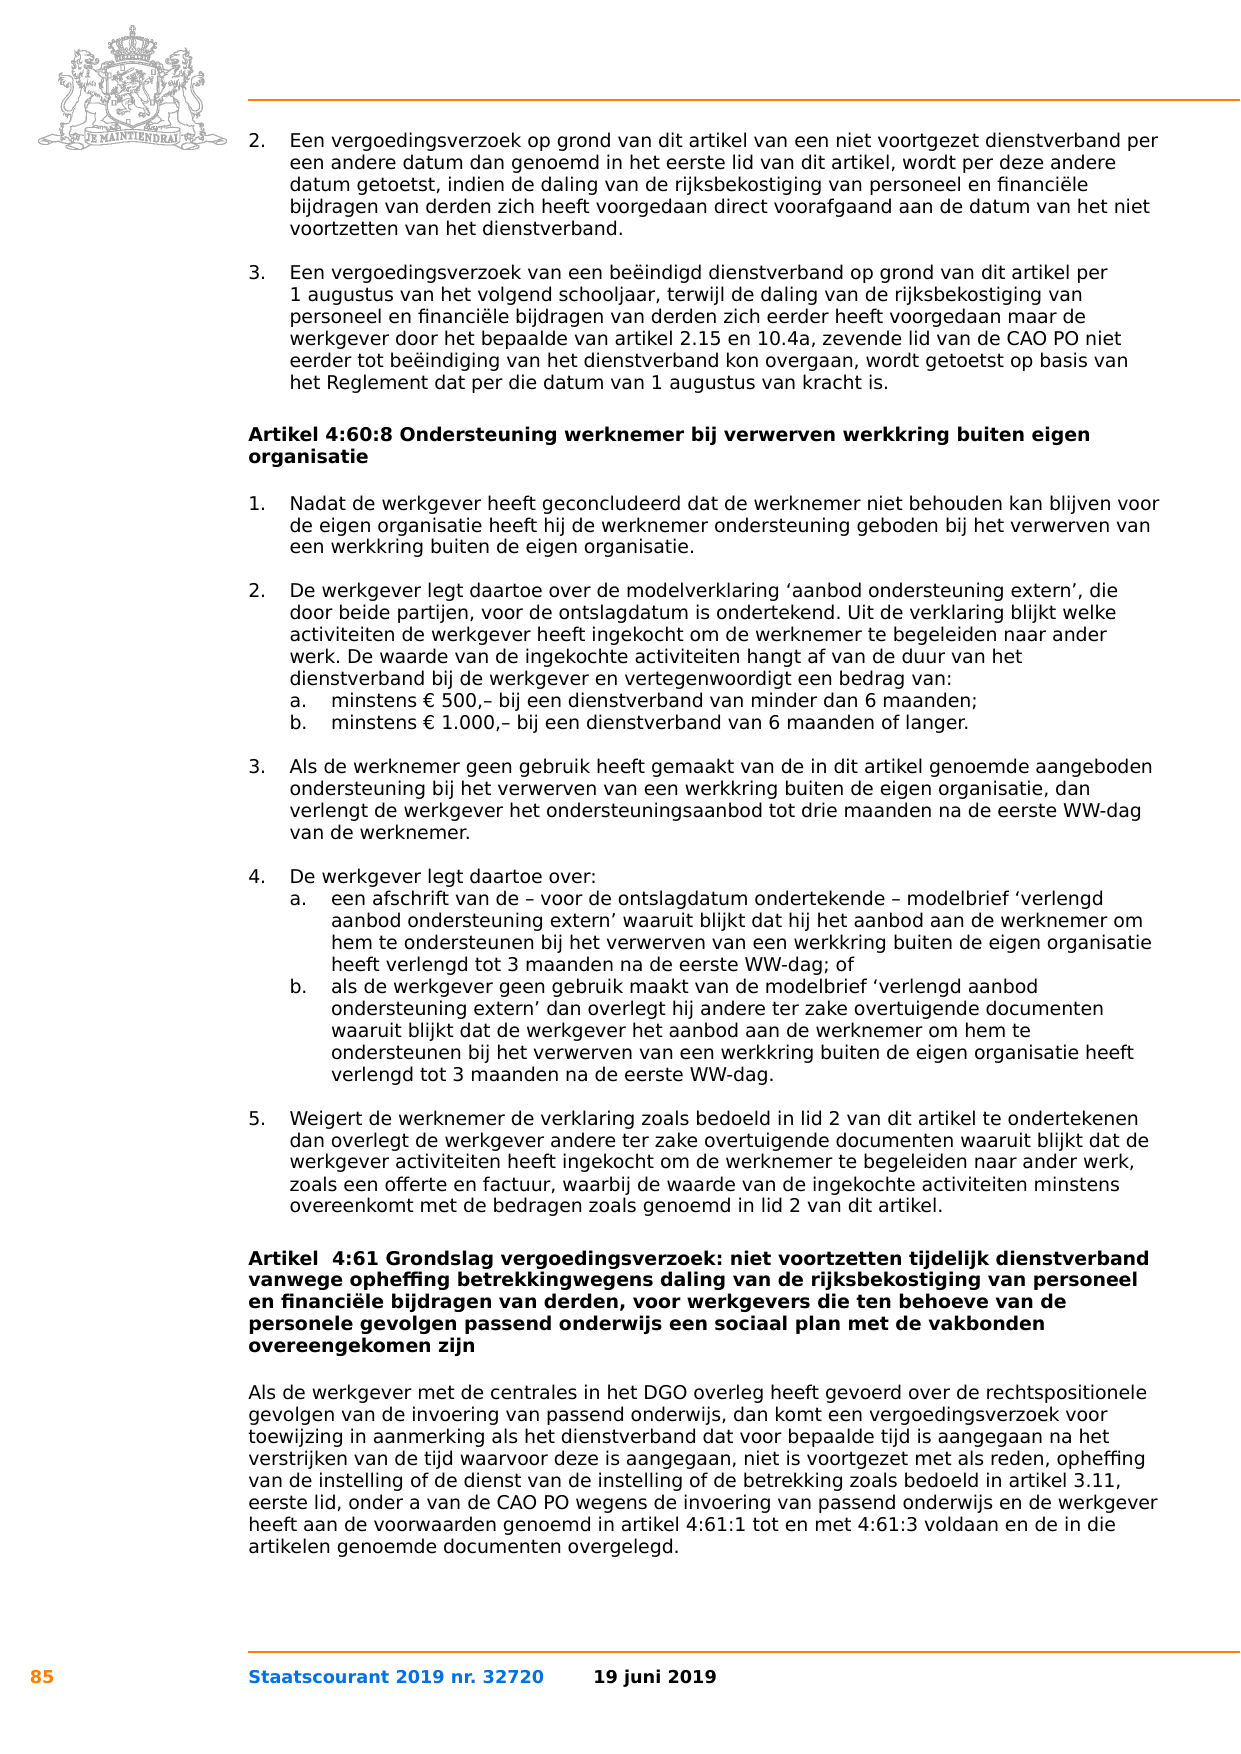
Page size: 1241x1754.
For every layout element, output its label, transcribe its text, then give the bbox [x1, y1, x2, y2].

text 4. De werkgever legt daartoe over: [248, 866, 1163, 888]
picture [38, 25, 227, 150]
text b. als de werkgever geen gebruik maakt van de modelbrief ‘verlengd aanbod ondersteuning extern’ dan overlegt hij andere ter zake overtuigende documenten waaruit blijkt dat de werkgever het aanbod aan de werknemer om hem te ondersteunen bij het verwerven van een werkkring buiten de eigen organisatie heeft verlengd tot 3 maanden na de eerste WW-dag. [289, 976, 1163, 1086]
text a. een afschrift van de – voor de ontslagdatum ondertekende – modelbrief ‘verlengd aanbod ondersteuning extern’ waaruit blijkt dat hij het aanbod aan de werknemer om hem te ondersteunen bij het verwerven van een werkkring buiten de eigen organisatie heeft verlengd tot 3 maanden na de eerste WW-dag; of [289, 888, 1163, 976]
text 1. Nadat de werkgever heeft geconcludeerd dat de werknemer niet behouden kan blijven voor de eigen organisatie heeft hij de werknemer ondersteuning geboden bij het verwerven van een werkkring buiten de eigen organisatie. [248, 492, 1163, 558]
text a. minstens € 500,– bij een dienstverband van minder dan 6 maanden; [289, 690, 1163, 712]
text 2. De werkgever legt daartoe over de modelverklaring ‘aanbod ondersteuning extern’, die door beide partijen, voor de ontslagdatum is ondertekend. Uit de verklaring blijkt welke activiteiten de werkgever heeft ingekocht om de werknemer te begeleiden naar ander werk. De waarde van de ingekochte activiteiten hangt af van de duur van het dienstverband bij de werkgever en vertegenwoordigt een bedrag van: [248, 580, 1163, 690]
text 5. Weigert de werknemer de verklaring zoals bedoeld in lid 2 van dit artikel te ondertekenen dan overlegt de werkgever andere ter zake overtuigende documenten waaruit blijkt dat de werkgever activiteiten heeft ingekocht om de werknemer te begeleiden naar ander werk, zoals een offerte en factuur, waarbij de waarde van de ingekochte activiteiten minstens overeenkomt met de bedragen zoals genoemd in lid 2 van dit artikel. [248, 1107, 1163, 1217]
text 2. Een vergoedingsverzoek op grond van dit artikel van een niet voortgezet dienstverband per een andere datum dan genoemd in het eerste lid van dit artikel, wordt per deze andere datum getoetst, indien de daling van de rijksbekostiging van personeel en financiële bijdragen van derden zich heeft voorgedaan direct voorafgaand aan de datum van het niet voortzetten van het dienstverband. [248, 130, 1163, 240]
text b. minstens € 1.000,– bij een dienstverband van 6 maanden of langer. [289, 712, 1163, 734]
subtitle Artikel 4:61 Grondslag vergoedingsverzoek: niet voortzetten tijdelijk dienstverband vanwege opheffing betrekkingwegens daling van de rijksbekostiging van personeel en financiële bijdragen van derden, voor werkgevers die ten behoeve van de personele gevolgen passend onderwijs een sociaal plan met de vakbonden overeengekomen zijn [248, 1247, 1163, 1357]
subtitle Artikel 4:60:8 Ondersteuning werknemer bij verwerven werkkring buiten eigen organisatie [248, 423, 1163, 467]
text 3. Als de werknemer geen gebruik heeft gemaakt van de in dit artikel genoemde aangeboden ondersteuning bij het verwerven van een werkkring buiten de eigen organisatie, dan verlengt de werkgever het ondersteuningsaanbod tot drie maanden na de eerste WW-dag van de werknemer. [248, 756, 1163, 844]
text 3. Een vergoedingsverzoek van een beëindigd dienstverband op grond van dit artikel per 1 augustus van het volgend schooljaar, terwijl de daling van de rijksbekostiging van personeel en financiële bijdragen van derden zich eerder heeft voorgedaan maar de werkgever door het bepaalde van artikel 2.15 en 10.4a, zevende lid van de CAO PO niet eerder tot beëindiging van het dienstverband kon overgaan, wordt getoetst op basis van het Reglement dat per die datum van 1 augustus van kracht is. [248, 262, 1163, 393]
text Als de werkgever met de centrales in het DGO overleg heeft gevoerd over de rechtspositionele gevolgen van de invoering van passend onderwijs, dan komt een vergoedingsverzoek voor toewijzing in aanmerking als het dienstverband dat voor bepaalde tijd is aangegaan na het verstrijken van de tijd waarvoor deze is aangegaan, niet is voortgezet met als reden, opheffing van de instelling of de dienst van de instelling of de betrekking zoals bedoeld in artikel 3.11, eerste lid, onder a van de CAO PO wegens de invoering van passend onderwijs en de werkgever heeft aan de voorwaarden genoemd in artikel 4:61:1 tot en met 4:61:3 voldaan en de in die artikelen genoemde documenten overgelegd. [248, 1382, 1163, 1558]
